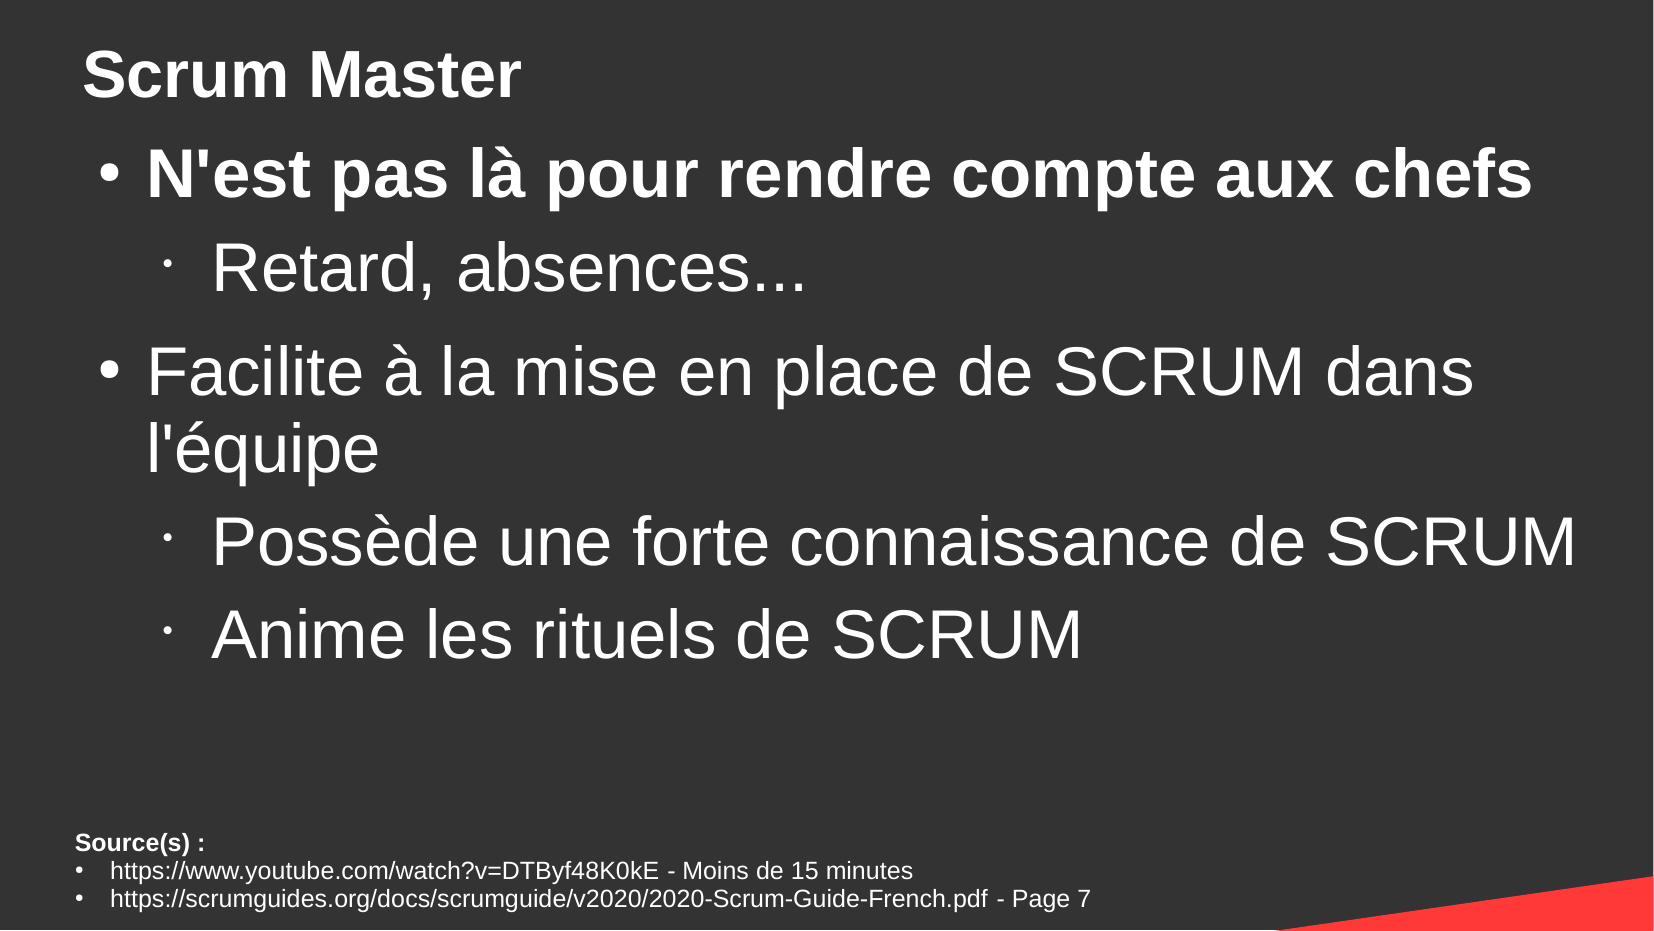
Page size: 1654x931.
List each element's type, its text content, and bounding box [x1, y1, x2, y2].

list N'est pas là pour rendre compte aux chefs Retard, absences... Facilite à la mise en place de SCRUM dans l'équipe Possède une forte connaissance de SCRUM Anime les rituels de SCRUM [80, 135, 1620, 777]
title Scrum Master [82, 37, 1571, 122]
text_box Source(s) : https://www.youtube.com/watch?v=DTByf48K0kE - Moins de 15 minutes https://scrumguides.org/docs/scrumguide/v2020/2020-Scrum-Guide-French.pdf - Page 7 [59, 821, 1546, 920]
text_box [1273, 876, 1654, 931]
